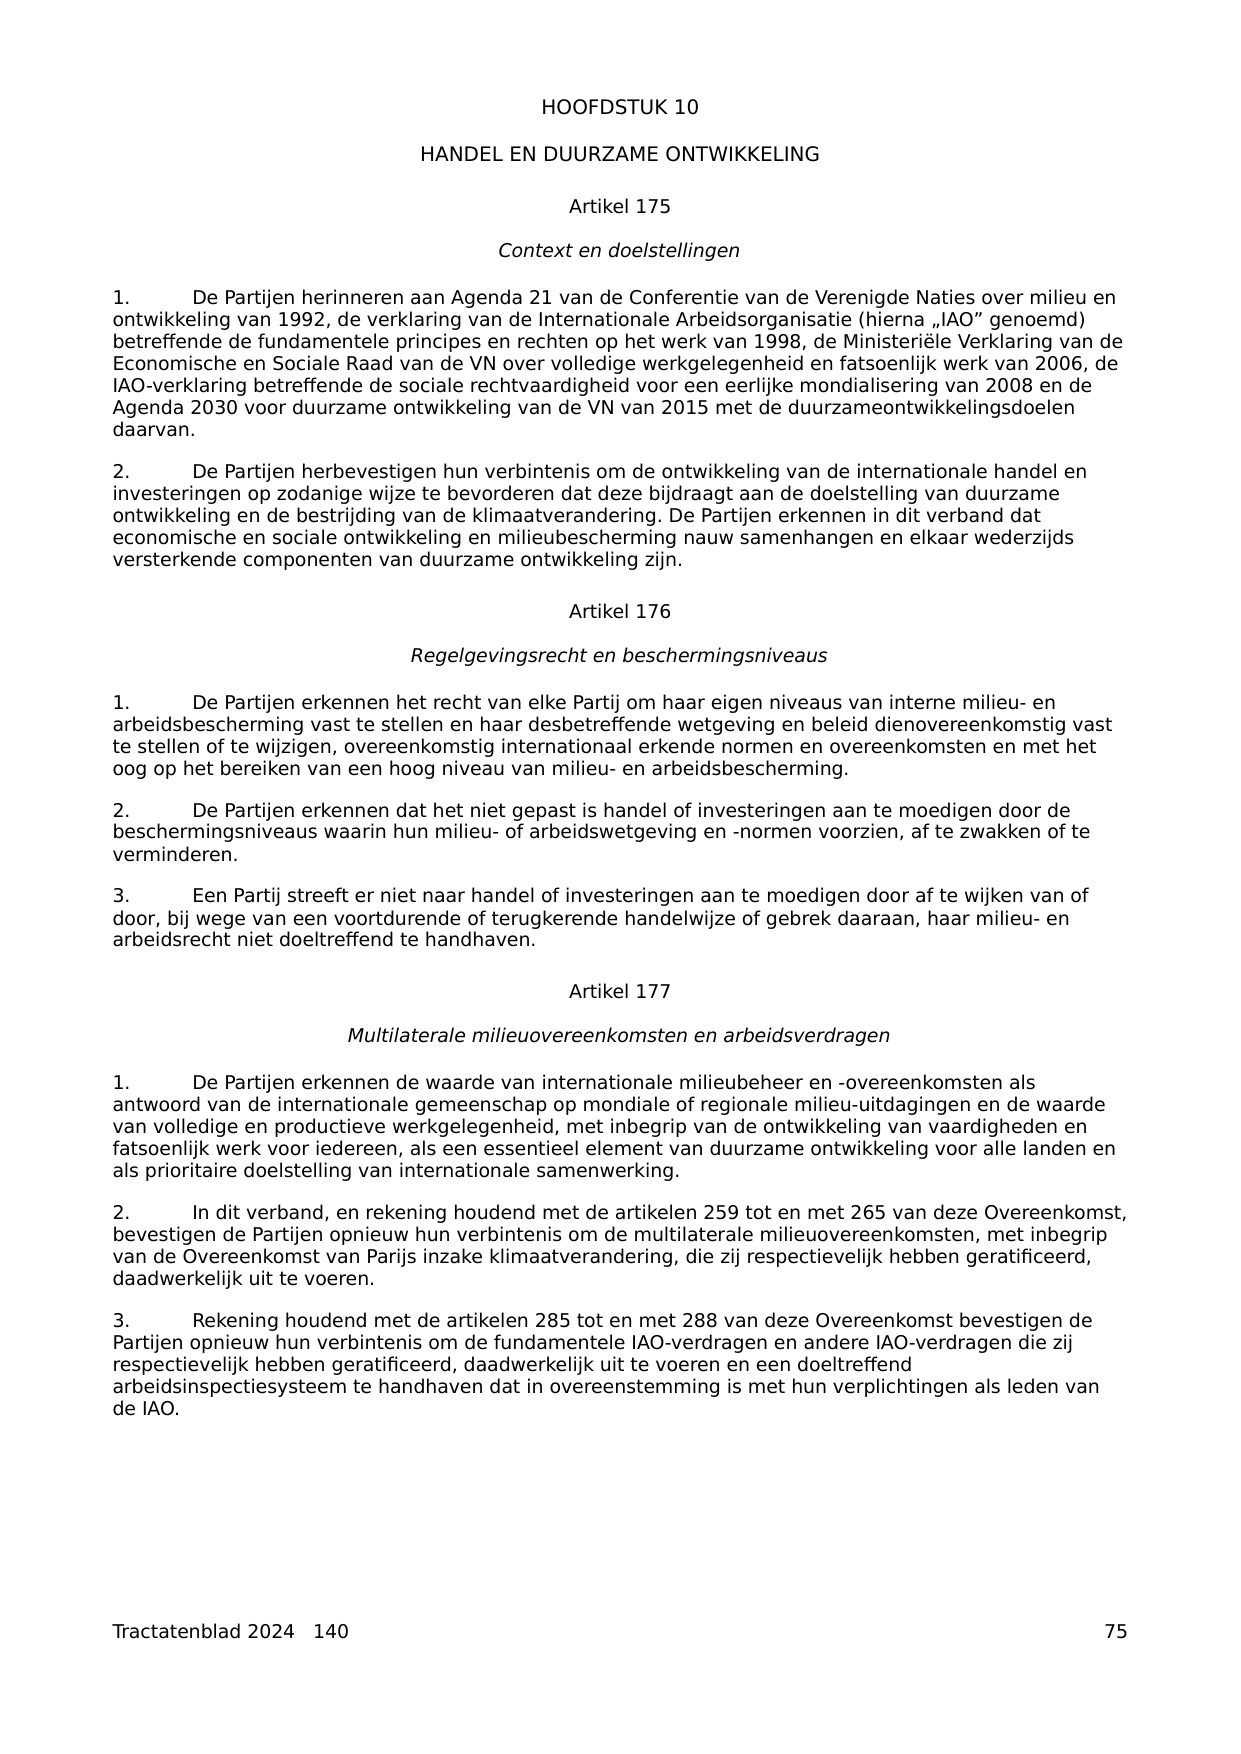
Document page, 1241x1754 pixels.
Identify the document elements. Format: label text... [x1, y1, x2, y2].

subtitle Artikel 175 Context en doelstellingen [112, 196, 1128, 262]
subtitle HOOFDSTUK 10 HANDEL EN DUURZAME ONTWIKKELING [112, 96, 1128, 166]
subtitle Artikel 176 Regelgevingsrecht en beschermingsniveaus [112, 601, 1128, 667]
text 2. De Partijen erkennen dat het niet gepast is handel of investeringen aan te moedigen door de beschermingsniveaus waarin hun milieu- of arbeidswetgeving en -normen voorzien, af te zwakken of te verminderen. [112, 799, 1128, 865]
text 2. De Partijen herbevestigen hun verbintenis om de ontwikkeling van de internationale handel en investeringen op zodanige wijze te bevorderen dat deze bijdraagt aan de doelstelling van duurzame ontwikkeling en de bestrijding van de klimaatverandering. De Partijen erkennen in dit verband dat economische en sociale ontwikkeling en milieubescherming nauw samenhangen en elkaar wederzijds versterkende componenten van duurzame ontwikkeling zijn. [112, 461, 1128, 571]
text 1. De Partijen erkennen de waarde van internationale milieubeheer en -overeenkomsten als antwoord van de internationale gemeenschap op mondiale of regionale milieu-uitdagingen en de waarde van volledige en productieve werkgelegenheid, met inbegrip van de ontwikkeling van vaardigheden en fatsoenlijk werk voor iedereen, als een essentieel element van duurzame ontwikkeling voor alle landen en als prioritaire doelstelling van internationale samenwerking. [112, 1072, 1128, 1182]
text 3. Een Partij streeft er niet naar handel of investeringen aan te moedigen door af te wijken van of door, bij wege van een voortdurende of terugkerende handelwijze of gebrek daaraan, haar milieu- en arbeidsrecht niet doeltreffend te handhaven. [112, 885, 1128, 951]
text 1. De Partijen herinneren aan Agenda 21 van de Conferentie van de Verenigde Naties over milieu en ontwikkeling van 1992, de verklaring van de Internationale Arbeidsorganisatie (hierna „IAO” genoemd) betreffende de fundamentele principes en rechten op het werk van 1998, de Ministeriële Verklaring van de Economische en Sociale Raad van de VN over volledige werkgelegenheid en fatsoenlijk werk van 2006, de IAO-verklaring betreffende de sociale rechtvaardigheid voor een eerlijke mondialisering van 2008 en de Agenda 2030 voor duurzame ontwikkeling van de VN van 2015 met de duurzameontwikkelingsdoelen daarvan. [112, 287, 1128, 441]
subtitle Artikel 177 Multilaterale milieuovereenkomsten en arbeidsverdragen [112, 981, 1128, 1047]
text 1. De Partijen erkennen het recht van elke Partij om haar eigen niveaus van interne milieu- en arbeidsbescherming vast te stellen en haar desbetreffende wetgeving en beleid dienovereenkomstig vast te stellen of te wijzigen, overeenkomstig internationaal erkende normen en overeenkomsten en met het oog op het bereiken van een hoog niveau van milieu- en arbeidsbescherming. [112, 692, 1128, 779]
text 3. Rekening houdend met de artikelen 285 tot en met 288 van deze Overeenkomst bevestigen de Partijen opnieuw hun verbintenis om de fundamentele IAO-verdragen en andere IAO-verdragen die zij respectievelijk hebben geratificeerd, daadwerkelijk uit te voeren en een doeltreffend arbeidsinspectiesysteem te handhaven dat in overeenstemming is met hun verplichtingen als leden van de IAO. [112, 1310, 1128, 1420]
text 2. In dit verband, en rekening houdend met de artikelen 259 tot en met 265 van deze Overeenkomst, bevestigen de Partijen opnieuw hun verbintenis om de multilaterale milieuovereenkomsten, met inbegrip van de Overeenkomst van Parijs inzake klimaatverandering, die zij respectievelijk hebben geratificeerd, daadwerkelijk uit te voeren. [112, 1202, 1128, 1290]
